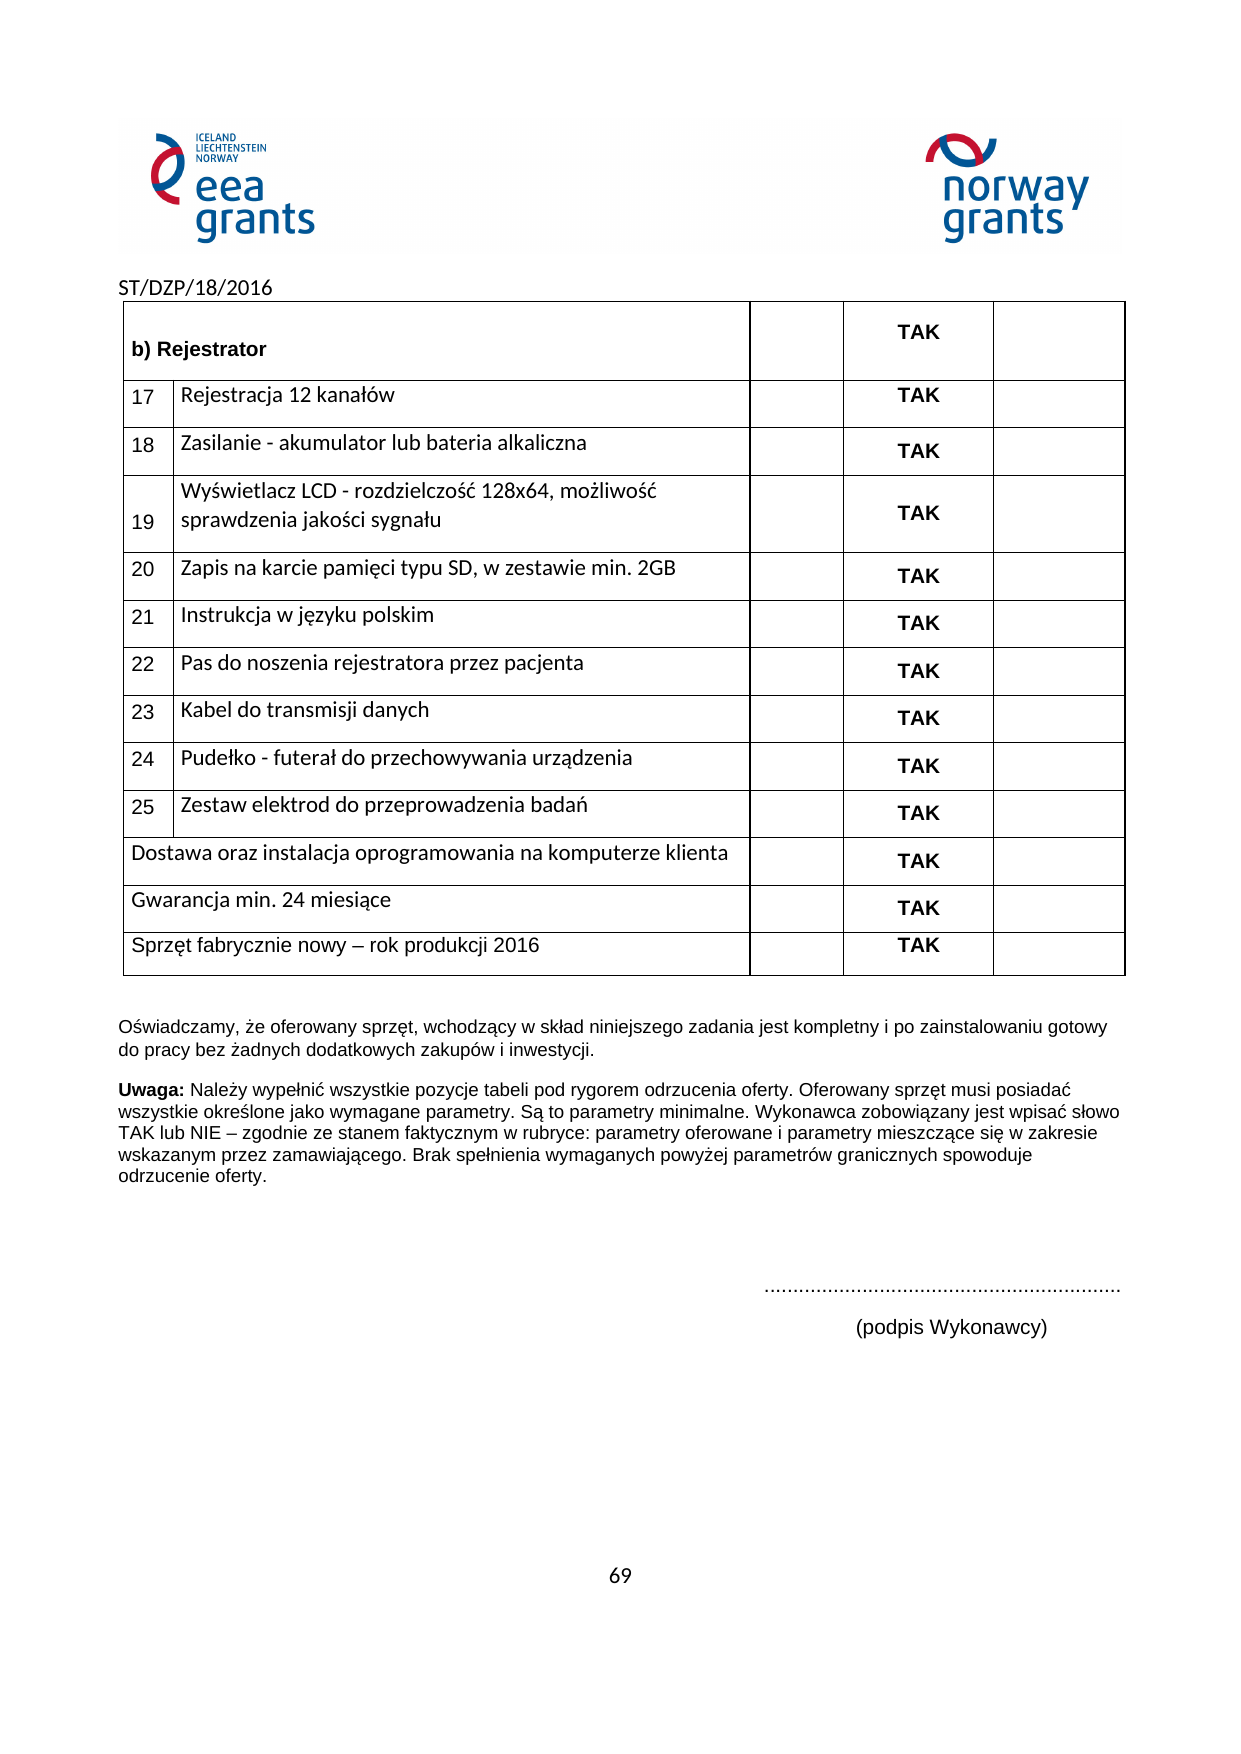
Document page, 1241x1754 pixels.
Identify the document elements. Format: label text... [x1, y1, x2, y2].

table_cell [751, 428, 843, 475]
table_cell Zestaw elektrod do przeprowadzenia badań [174, 791, 749, 837]
table_cell 19 [124, 476, 173, 552]
table_cell 17 [124, 381, 173, 427]
table_cell Zasilanie - akumulator lub bateria alkaliczna [174, 428, 749, 475]
table_cell Kabel do transmisji danych [174, 696, 749, 742]
table_cell [994, 601, 1124, 647]
table_cell [751, 696, 843, 742]
table_cell [994, 476, 1124, 552]
table_cell [994, 933, 1124, 975]
table_cell [751, 791, 843, 837]
table_cell [994, 886, 1124, 932]
table_cell TAK [844, 476, 993, 552]
table_cell TAK [844, 838, 993, 884]
table_cell [994, 743, 1124, 789]
table_cell TAK [844, 381, 993, 427]
table_cell TAK [844, 553, 993, 599]
text Oświadczamy, że oferowany sprzęt, wchodzący w skład niniejszego zadania jest kompletny i po zainstalowaniu gotowy do pracy bez żadnych dodatkowych zakupów i inwestycji. [118, 1016, 1122, 1061]
table_cell TAK [844, 302, 993, 379]
table_cell TAK [844, 933, 993, 975]
table_cell Zapis na karcie pamięci typu SD, w zestawie min. 2GB [174, 553, 749, 599]
table_cell 18 [124, 428, 173, 475]
table_cell [751, 302, 843, 379]
table_cell 22 [124, 648, 173, 694]
table_cell Pudełko - futerał do przechowywania urządzenia [174, 743, 749, 789]
table_cell [751, 648, 843, 694]
table_cell [751, 476, 843, 552]
table_cell [751, 838, 843, 884]
table_cell [751, 553, 843, 599]
table_cell [751, 933, 843, 975]
table_cell [751, 381, 843, 427]
table_cell TAK [844, 791, 993, 837]
table_cell Dostawa oraz instalacja oprogramowania na komputerze klienta [124, 838, 749, 884]
table_cell Sprzęt fabrycznie nowy – rok produkcji 2016 [124, 933, 749, 975]
table_cell Gwarancja min. 24 miesiące [124, 886, 749, 932]
table_cell Pas do noszenia rejestratora przez pacjenta [174, 648, 749, 694]
table_cell TAK [844, 696, 993, 742]
table_cell TAK [844, 743, 993, 789]
text .............................................................. [156, 1273, 1122, 1297]
table_cell 24 [124, 743, 173, 789]
table_cell [994, 696, 1124, 742]
table_cell [994, 381, 1124, 427]
table_cell TAK [844, 428, 993, 475]
table_cell [994, 428, 1124, 475]
table_cell b) Rejestrator [124, 302, 749, 379]
table_cell [994, 838, 1124, 884]
text Uwaga: Należy wypełnić wszystkie pozycje tabeli pod rygorem odrzucenia oferty. Oferowany sprzęt musi posiadać wszystkie określone jako wymagane parametry. Są to parametry minimalne. Wykonawca zobowiązany jest wpisać słowo TAK lub NIE – zgodnie ze stanem faktycznym w rubryce: parametry oferowane i parametry mieszczące się w zakresie wskazanym przez zamawiającego. Brak spełnienia wymaganych powyżej parametrów granicznych spowoduje odrzucenie oferty. [118, 1079, 1122, 1187]
table_cell Rejestracja 12 kanałów [174, 381, 749, 427]
table_cell 23 [124, 696, 173, 742]
table_cell [994, 648, 1124, 694]
text (podpis Wykonawcy) [118, 1315, 1122, 1339]
table_cell [994, 553, 1124, 599]
table_cell [994, 302, 1124, 379]
table_cell TAK [844, 601, 993, 647]
table_cell TAK [844, 648, 993, 694]
table_cell [994, 791, 1124, 837]
table_cell [751, 743, 843, 789]
table_cell Wyświetlacz LCD - rozdzielczość 128x64, możliwość sprawdzenia jakości sygnału [174, 476, 749, 552]
table_cell [751, 886, 843, 932]
table_cell 25 [124, 791, 173, 837]
table_cell 21 [124, 601, 173, 647]
table_cell 20 [124, 553, 173, 599]
table_cell TAK [844, 886, 993, 932]
table_cell Instrukcja w języku polskim [174, 601, 749, 647]
table_cell [751, 601, 843, 647]
